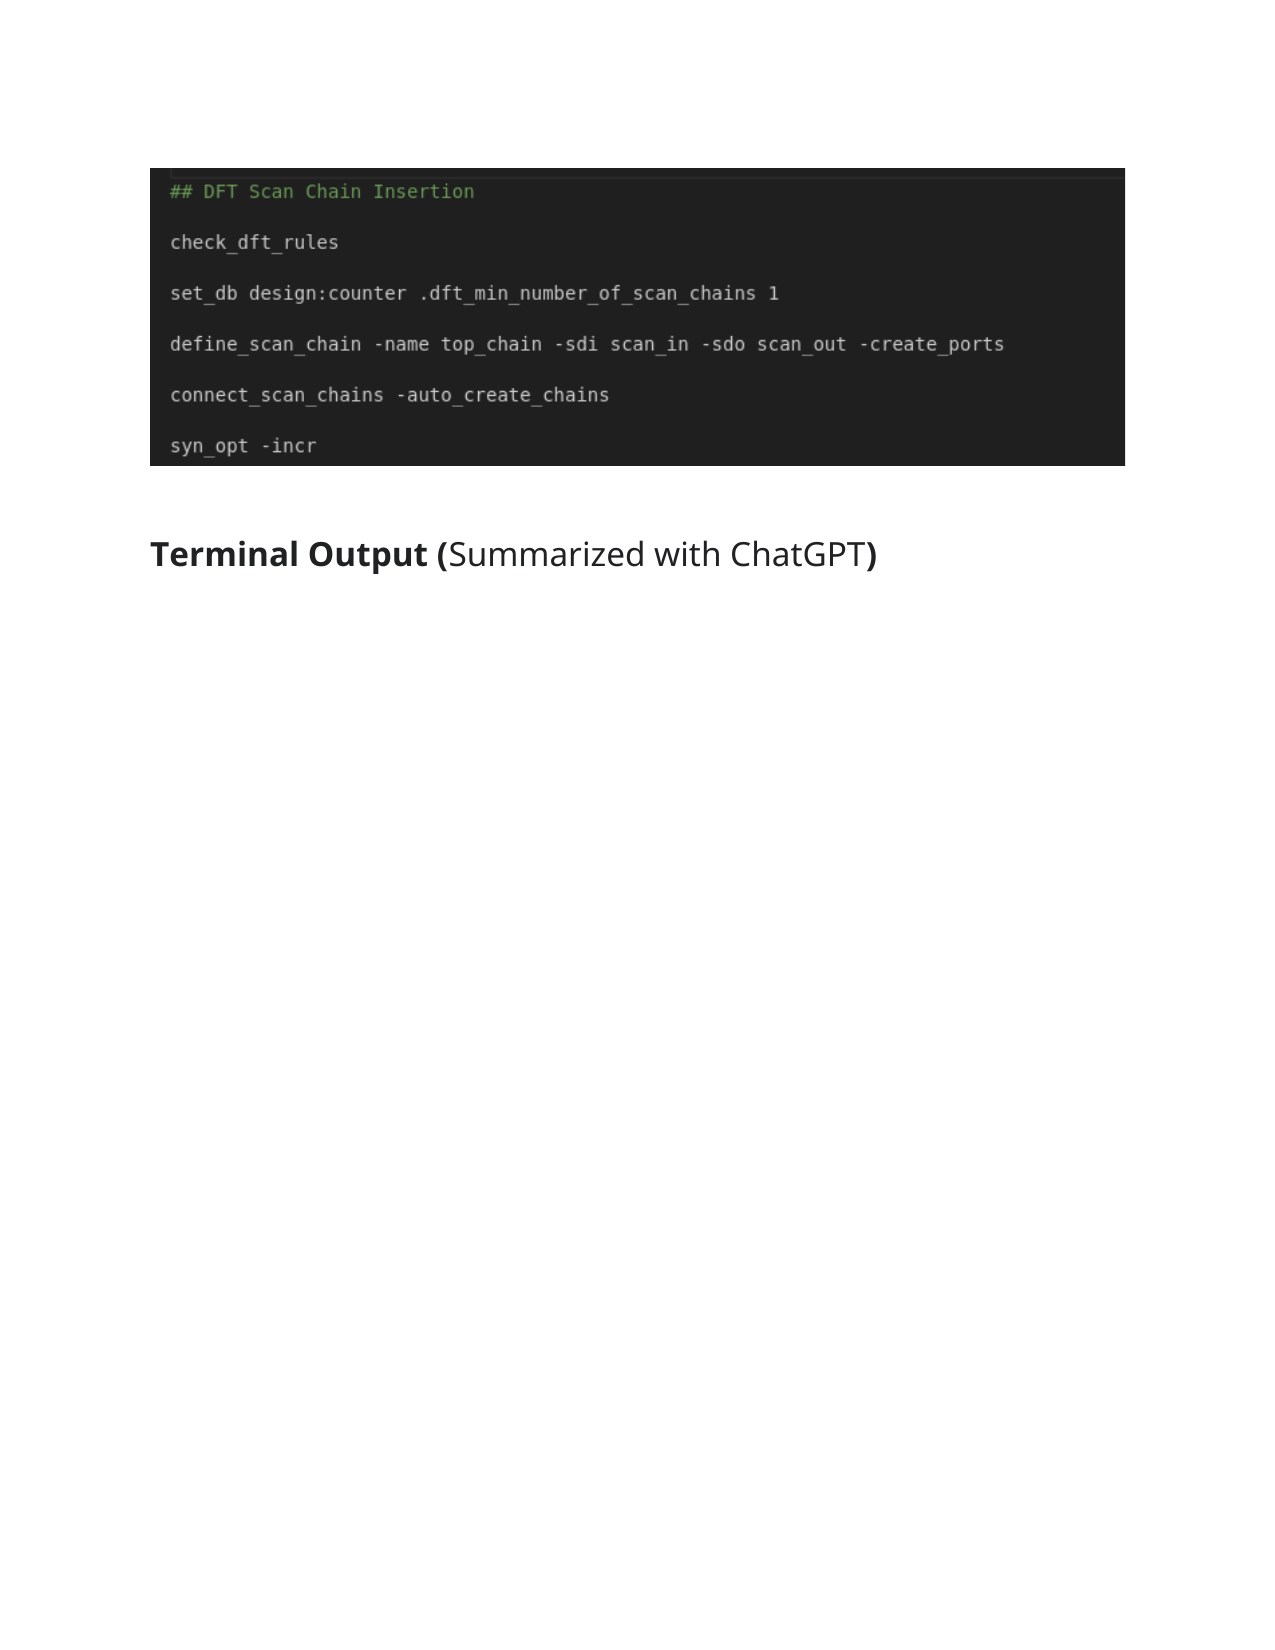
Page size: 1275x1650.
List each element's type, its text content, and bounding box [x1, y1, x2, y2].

text Terminal Output (Summarized with ChatGPT) [150, 531, 1125, 576]
picture [150, 168, 1125, 466]
